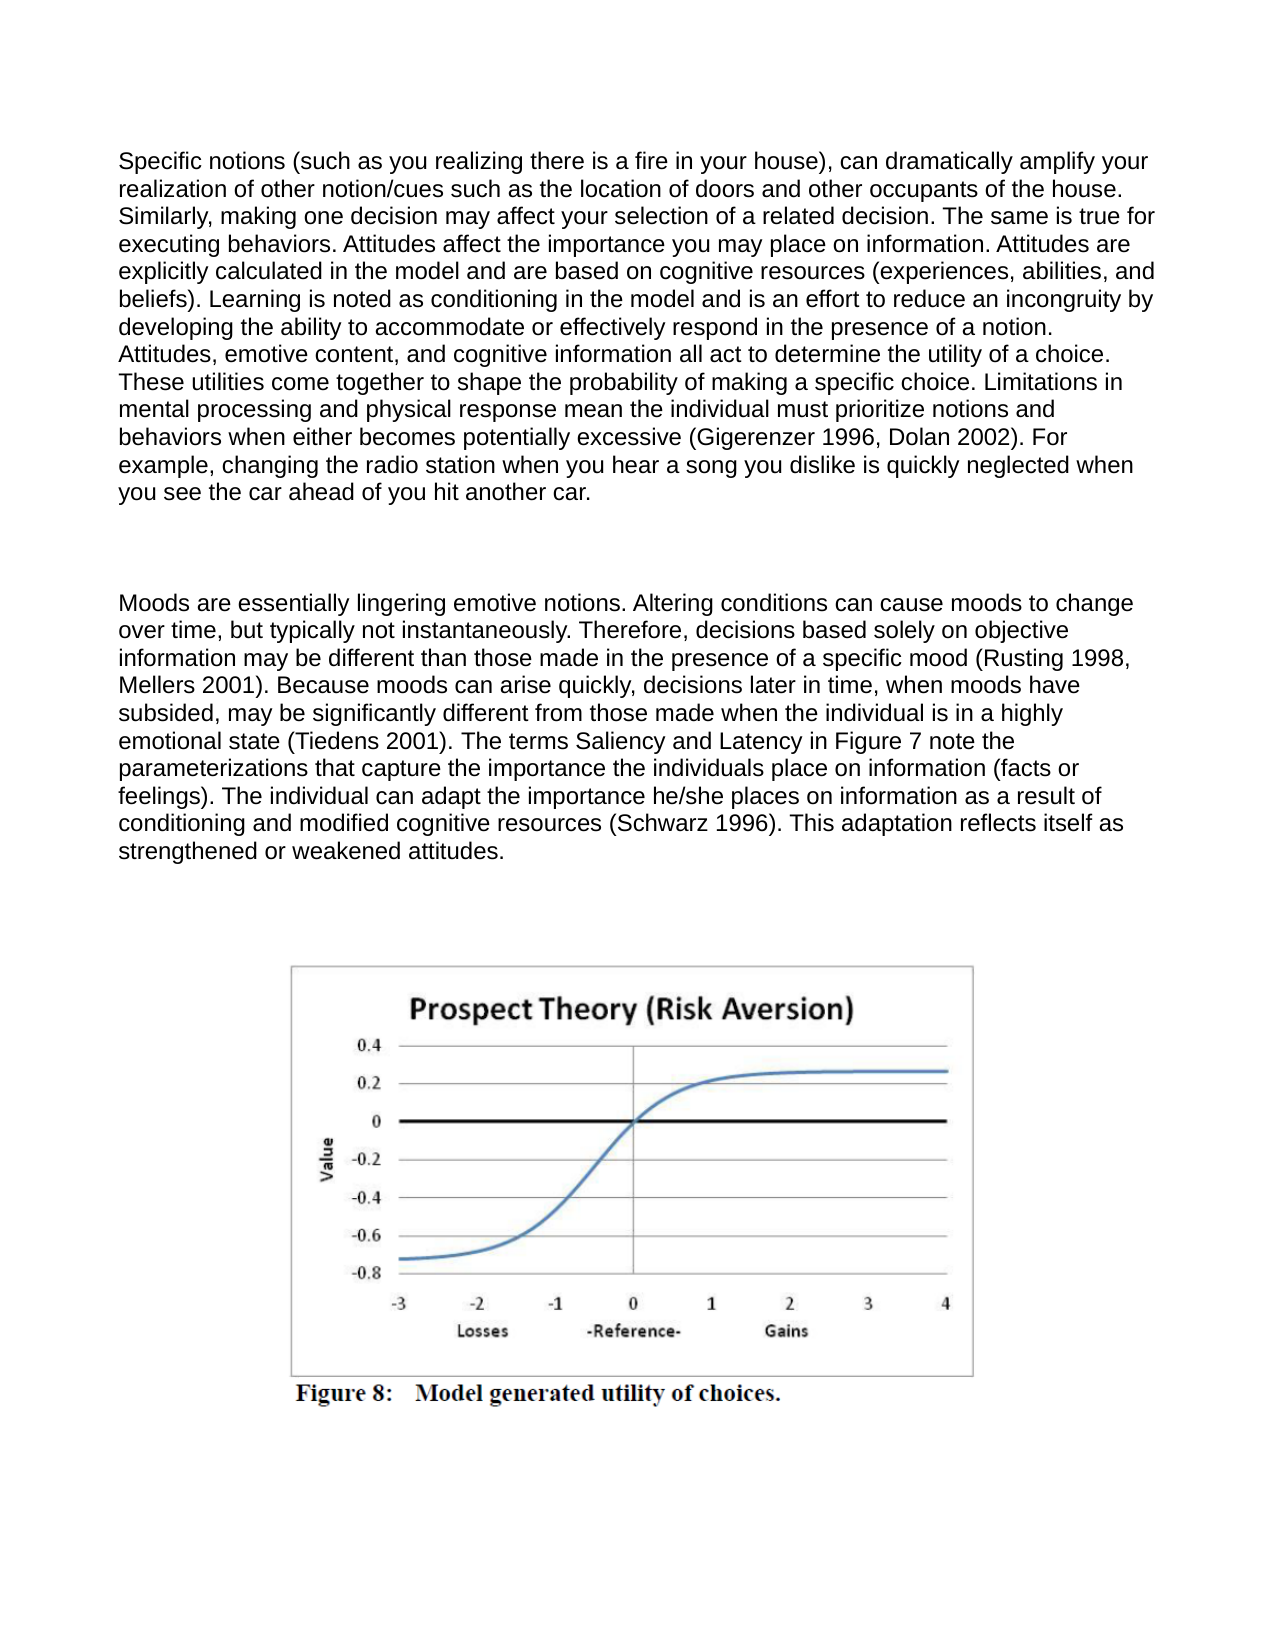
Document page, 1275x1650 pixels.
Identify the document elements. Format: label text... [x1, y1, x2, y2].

text Specific notions (such as you realizing there is a fire in your house), can dramatically amplify your realization of other notion/cues such as the location of doors and other occupants of the house. Similarly, making one decision may affect your selection of a related decision. The same is true for executing behaviors. Attitudes affect the importance you may place on information. Attitudes are explicitly calculated in the model and are based on cognitive resources (experiences, abilities, and beliefs). Learning is noted as conditioning in the model and is an effort to reduce an incongruity by developing the ability to accommodate or effectively respond in the presence of a notion. Attitudes, emotive content, and cognitive information all act to determine the utility of a choice. These utilities come together to shape the probability of making a specific choice. Limitations in mental processing and physical response mean the individual must prioritize notions and behaviors when either becomes potentially excessive (Gigerenzer 1996, Dolan 2002). For example, changing the radio station when you hear a song you dislike is quickly neglected when you see the car ahead of you hit another car. [118, 147, 1157, 506]
text Moods are essentially lingering emotive notions. Altering conditions can cause moods to change over time, but typically not instantaneously. Therefore, decisions based solely on objective information may be different than those made in the presence of a specific mood (Rusting 1998, Mellers 2001). Because moods can arise quickly, decisions later in time, when moods have subsided, may be significantly different from those made when the individual is in a highly emotional state (Tiedens 2001). The terms Saliency and Latency in Figure 7 note the parameterizations that capture the importance the individuals place on information (facts or feelings). The individual can adapt the importance he/she places on information as a result of conditioning and modified cognitive resources (Schwarz 1996). This adaptation reflects itself as strengthened or weakened attitudes. [118, 588, 1157, 864]
picture [278, 947, 997, 1412]
